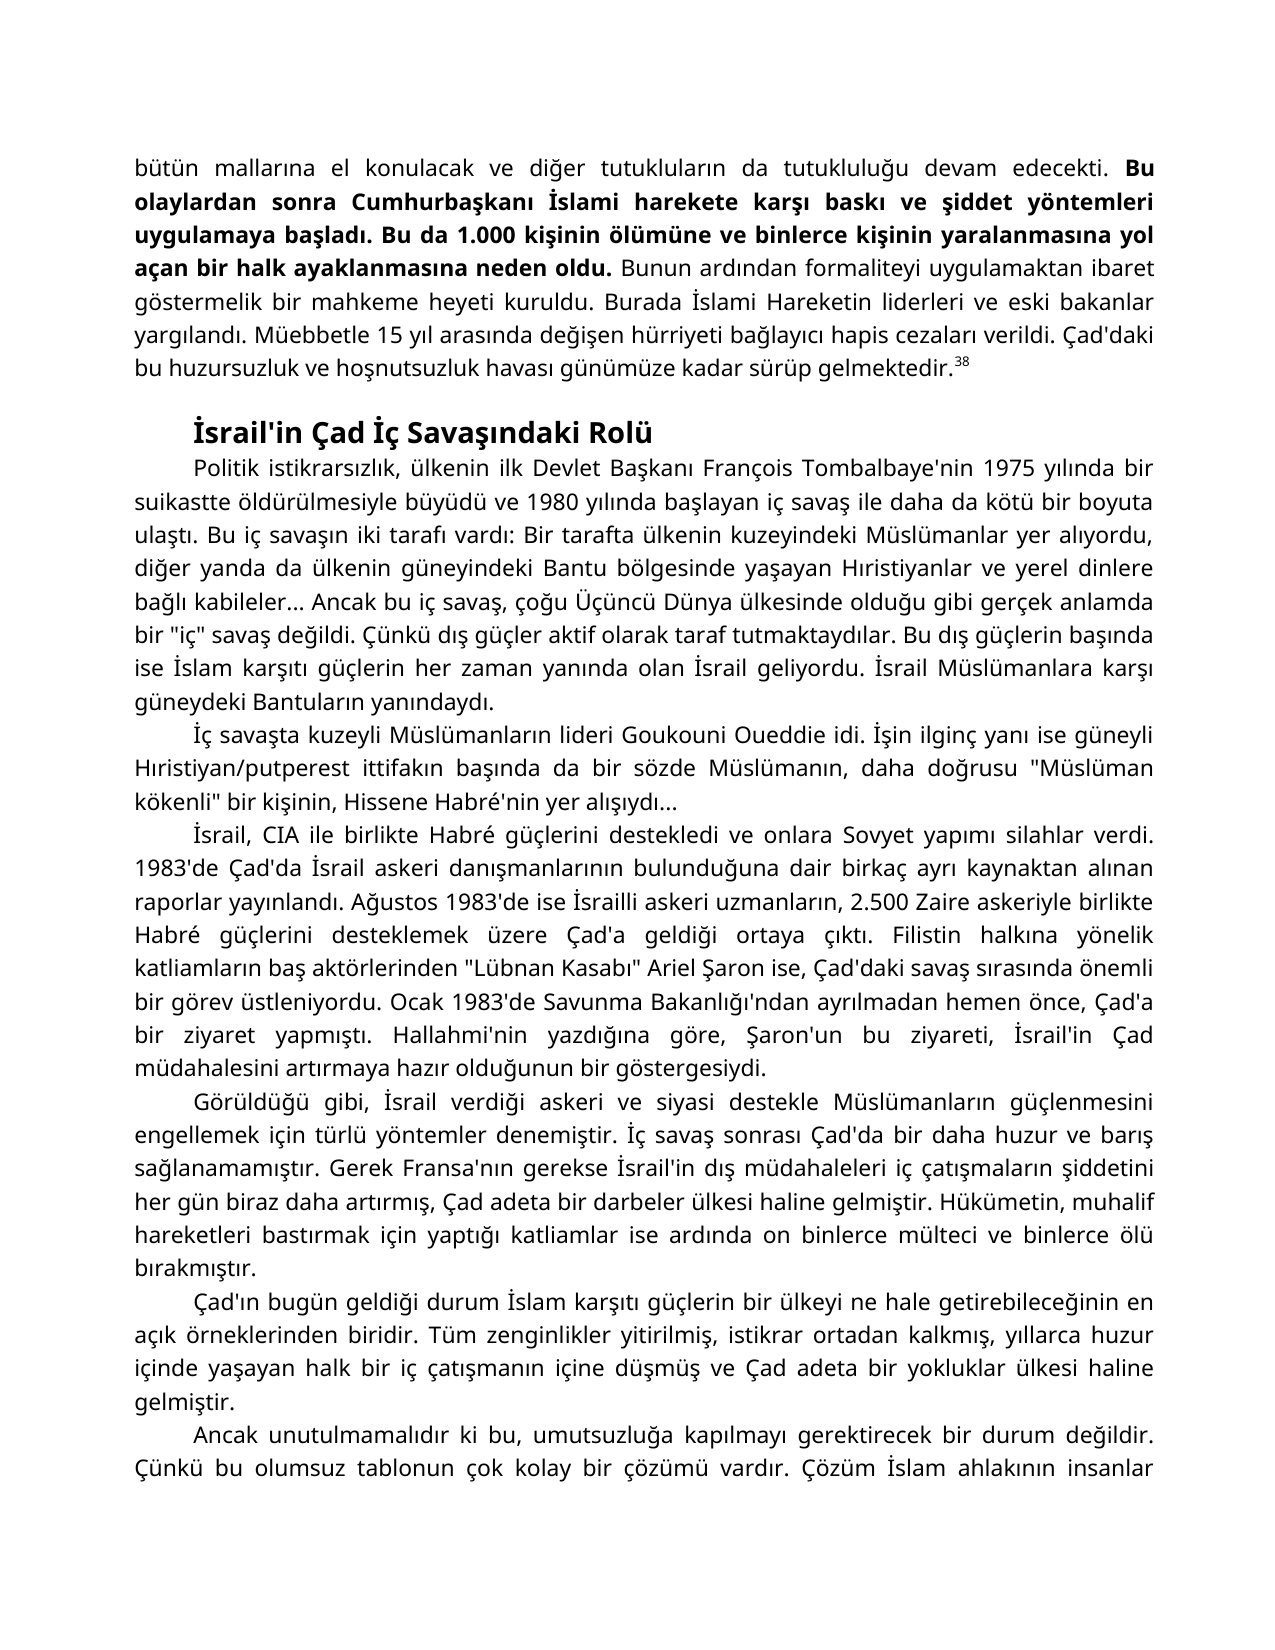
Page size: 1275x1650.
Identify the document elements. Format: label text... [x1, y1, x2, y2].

text Çad'ın bugün geldiği durum İslam karşıtı güçlerin bir ülkeyi ne hale getirebileceğinin en açık örneklerinden biridir. Tüm zenginlikler yitirilmiş, istikrar ortadan kalkmış, yıllarca huzur içinde yaşayan halk bir iç çatışmanın içine düşmüş ve Çad adeta bir yokluklar ülkesi haline gelmiştir. [134, 1283, 1155, 1417]
text Politik istikrarsızlık, ülkenin ilk Devlet Başkanı François Tombalbaye'nin 1975 yılında bir suikastte öldürülmesiyle büyüdü ve 1980 yılında başlayan iç savaş ile daha da kötü bir boyuta ulaştı. Bu iç savaşın iki tarafı vardı: Bir tarafta ülkenin kuzeyindeki Müslümanlar yer alıyordu, diğer yanda da ülkenin güneyindeki Bantu bölgesinde yaşayan Hıristiyanlar ve yerel dinlere bağlı kabileler... Ancak bu iç savaş, çoğu Üçüncü Dünya ülkesinde olduğu gibi gerçek anlamda bir "iç" savaş değildi. Çünkü dış güçler aktif olarak taraf tutmaktaydılar. Bu dış güçlerin başında ise İslam karşıtı güçlerin her zaman yanında olan İsrail geliyordu. İsrail Müslümanlara karşı güneydeki Bantuların yanındaydı. [134, 450, 1155, 717]
text Ancak unutulmamalıdır ki bu, umutsuzluğa kapılmayı gerektirecek bir durum değildir. Çünkü bu olumsuz tablonun çok kolay bir çözümü vardır. Çözüm İslam ahlakının insanlar [134, 1417, 1155, 1483]
text İç savaşta kuzeyli Müslümanların lideri Goukouni Oueddie idi. İşin ilginç yanı ise güneyli Hıristiyan/putperest ittifakın başında da bir sözde Müslümanın, daha doğrusu "Müslüman kökenli" bir kişinin, Hissene Habré'nin yer alışıydı... [134, 717, 1155, 817]
text İsrail, CIA ile birlikte Habré güçlerini destekledi ve onlara Sovyet yapımı silahlar verdi. 1983'de Çad'da İsrail askeri danışmanlarının bulunduğuna dair birkaç ayrı kaynaktan alınan raporlar yayınlandı. Ağustos 1983'de ise İsrailli askeri uzmanların, 2.500 Zaire askeriyle birlikte Habré güçlerini desteklemek üzere Çad'a geldiği ortaya çıktı. Filistin halkına yönelik katliamların baş aktörlerinden "Lübnan Kasabı" Ariel Şaron ise, Çad'daki savaş sırasında önemli bir görev üstleniyordu. Ocak 1983'de Savunma Bakanlığı'ndan ayrılmadan hemen önce, Çad'a bir ziyaret yapmıştı. Hallahmi'nin yazdığına göre, Şaron'un bu ziyareti, İsrail'in Çad müdahalesini artırmaya hazır olduğunun bir göstergesiydi. [134, 817, 1155, 1083]
text Görüldüğü gibi, İsrail verdiği askeri ve siyasi destekle Müslümanların güçlenmesini engellemek için türlü yöntemler denemiştir. İç savaş sonrası Çad'da bir daha huzur ve barış sağlanamamıştır. Gerek Fransa'nın gerekse İsrail'in dış müdahaleleri iç çatışmaların şiddetini her gün biraz daha artırmış, Çad adeta bir darbeler ülkesi haline gelmiştir. Hükümetin, muhalif hareketleri bastırmak için yaptığı katliamlar ise ardında on binlerce mülteci ve binlerce ölü bırakmıştır. [134, 1083, 1155, 1283]
subtitle İsrail'in Çad İç Savaşındaki Rolü [134, 417, 1155, 450]
text bütün mallarına el konulacak ve diğer tutukluların da tutukluluğu devam edecekti. Bu olaylardan sonra Cumhurbaşkanı İslami harekete karşı baskı ve şiddet yöntemleri uygulamaya başladı. Bu da 1.000 kişinin ölümüne ve binlerce kişinin yaralanmasına yol açan bir halk ayaklanmasına neden oldu. Bunun ardından formaliteyi uygulamaktan ibaret göstermelik bir mahkeme heyeti kuruldu. Burada İslami Hareketin liderleri ve eski bakanlar yargılandı. Müebbetle 15 yıl arasında değişen hürriyeti bağlayıcı hapis cezaları verildi. Çad'daki bu huzursuzluk ve hoşnutsuzluk havası günümüze kadar sürüp gelmektedir.38 [134, 150, 1155, 383]
